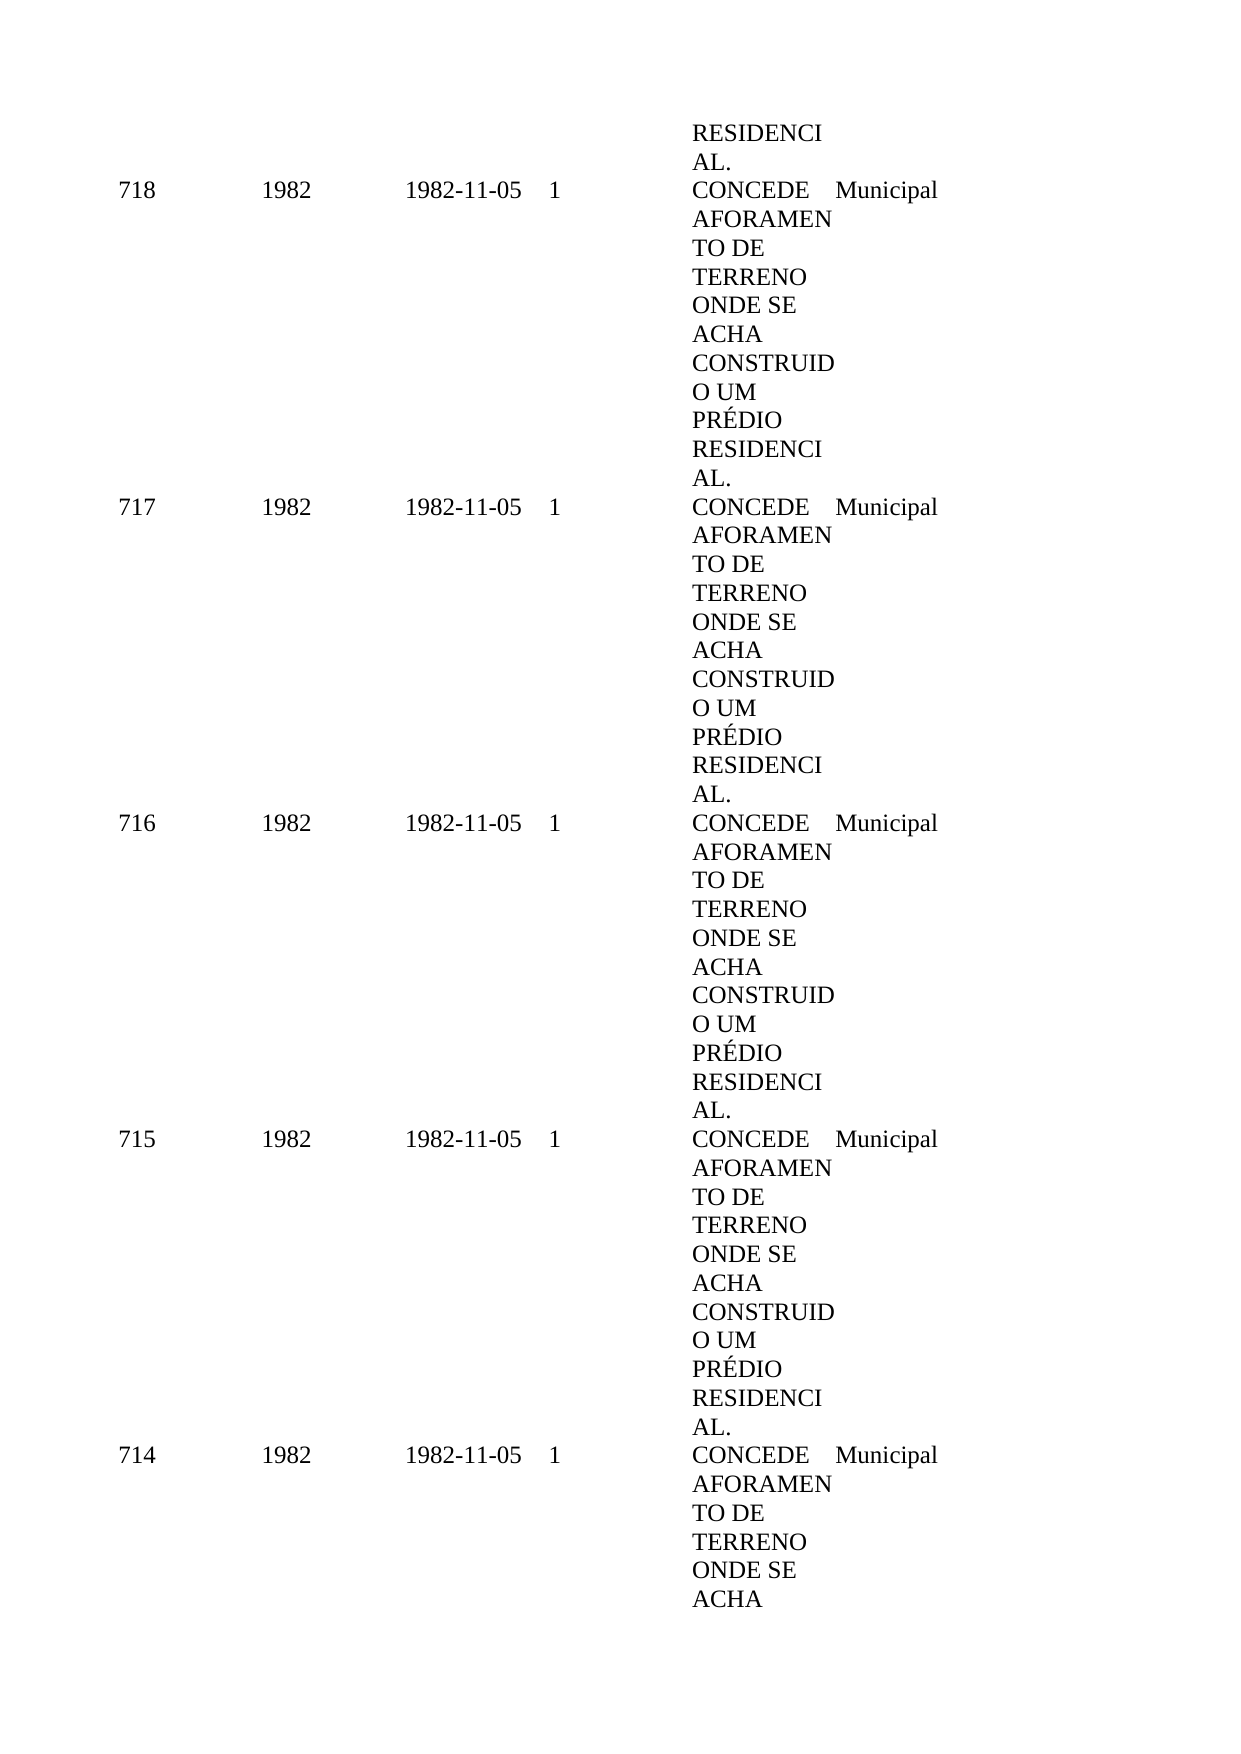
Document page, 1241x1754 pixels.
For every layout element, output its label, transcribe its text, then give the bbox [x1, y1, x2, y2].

table_cell [979, 118, 1122, 176]
table_cell 716 [118, 808, 261, 1124]
table_cell Municipal [835, 176, 979, 492]
table_cell 718 [118, 176, 261, 492]
table_cell [261, 118, 405, 176]
table_cell 1982 [261, 808, 405, 1124]
table_cell CONCEDE AFORAMENTO DE TERRENO ONDE SE ACHA CONSTRUIDO UM PRÉDIO RESIDENCIAL. [692, 176, 835, 492]
table_cell Municipal [835, 808, 979, 1124]
table_cell 1 [548, 492, 692, 808]
table_cell [548, 118, 692, 176]
table_cell 1 [548, 1441, 692, 1613]
table_cell 1 [548, 1124, 692, 1441]
table_cell 1982-11-05 [405, 1441, 548, 1613]
table_cell [118, 118, 261, 176]
table_cell [979, 1124, 1122, 1441]
table_cell CONCEDE AFORAMENTO DE TERRENO ONDE SE ACHA [692, 1441, 835, 1613]
table_cell [835, 118, 979, 176]
table_cell 1982-11-05 [405, 1124, 548, 1441]
table_cell [405, 118, 548, 176]
table_cell 1982-11-05 [405, 808, 548, 1124]
table_cell 1 [548, 808, 692, 1124]
table_cell 1982 [261, 1441, 405, 1613]
table_cell 1 [548, 176, 692, 492]
table_cell CONCEDE AFORAMENTO DE TERRENO ONDE SE ACHA CONSTRUIDO UM PRÉDIO RESIDENCIAL. [692, 1124, 835, 1441]
table_cell 714 [118, 1441, 261, 1613]
table_cell [979, 1441, 1122, 1613]
table_cell 1982 [261, 176, 405, 492]
table_cell [979, 176, 1122, 492]
table_cell 715 [118, 1124, 261, 1441]
table_cell 717 [118, 492, 261, 808]
table_cell CONCEDE AFORAMENTO DE TERRENO ONDE SE ACHA CONSTRUIDO UM PRÉDIO RESIDENCIAL. [692, 492, 835, 808]
table_cell Municipal [835, 492, 979, 808]
table_cell 1982-11-05 [405, 176, 548, 492]
table_cell Municipal [835, 1441, 979, 1613]
table_cell Municipal [835, 1124, 979, 1441]
table_cell RESIDENCIAL. [692, 118, 835, 176]
table_cell 1982 [261, 492, 405, 808]
table_cell CONCEDE AFORAMENTO DE TERRENO ONDE SE ACHA CONSTRUIDO UM PRÉDIO RESIDENCIAL. [692, 808, 835, 1124]
table_cell [979, 808, 1122, 1124]
table_cell 1982-11-05 [405, 492, 548, 808]
table_cell 1982 [261, 1124, 405, 1441]
table_cell [979, 492, 1122, 808]
